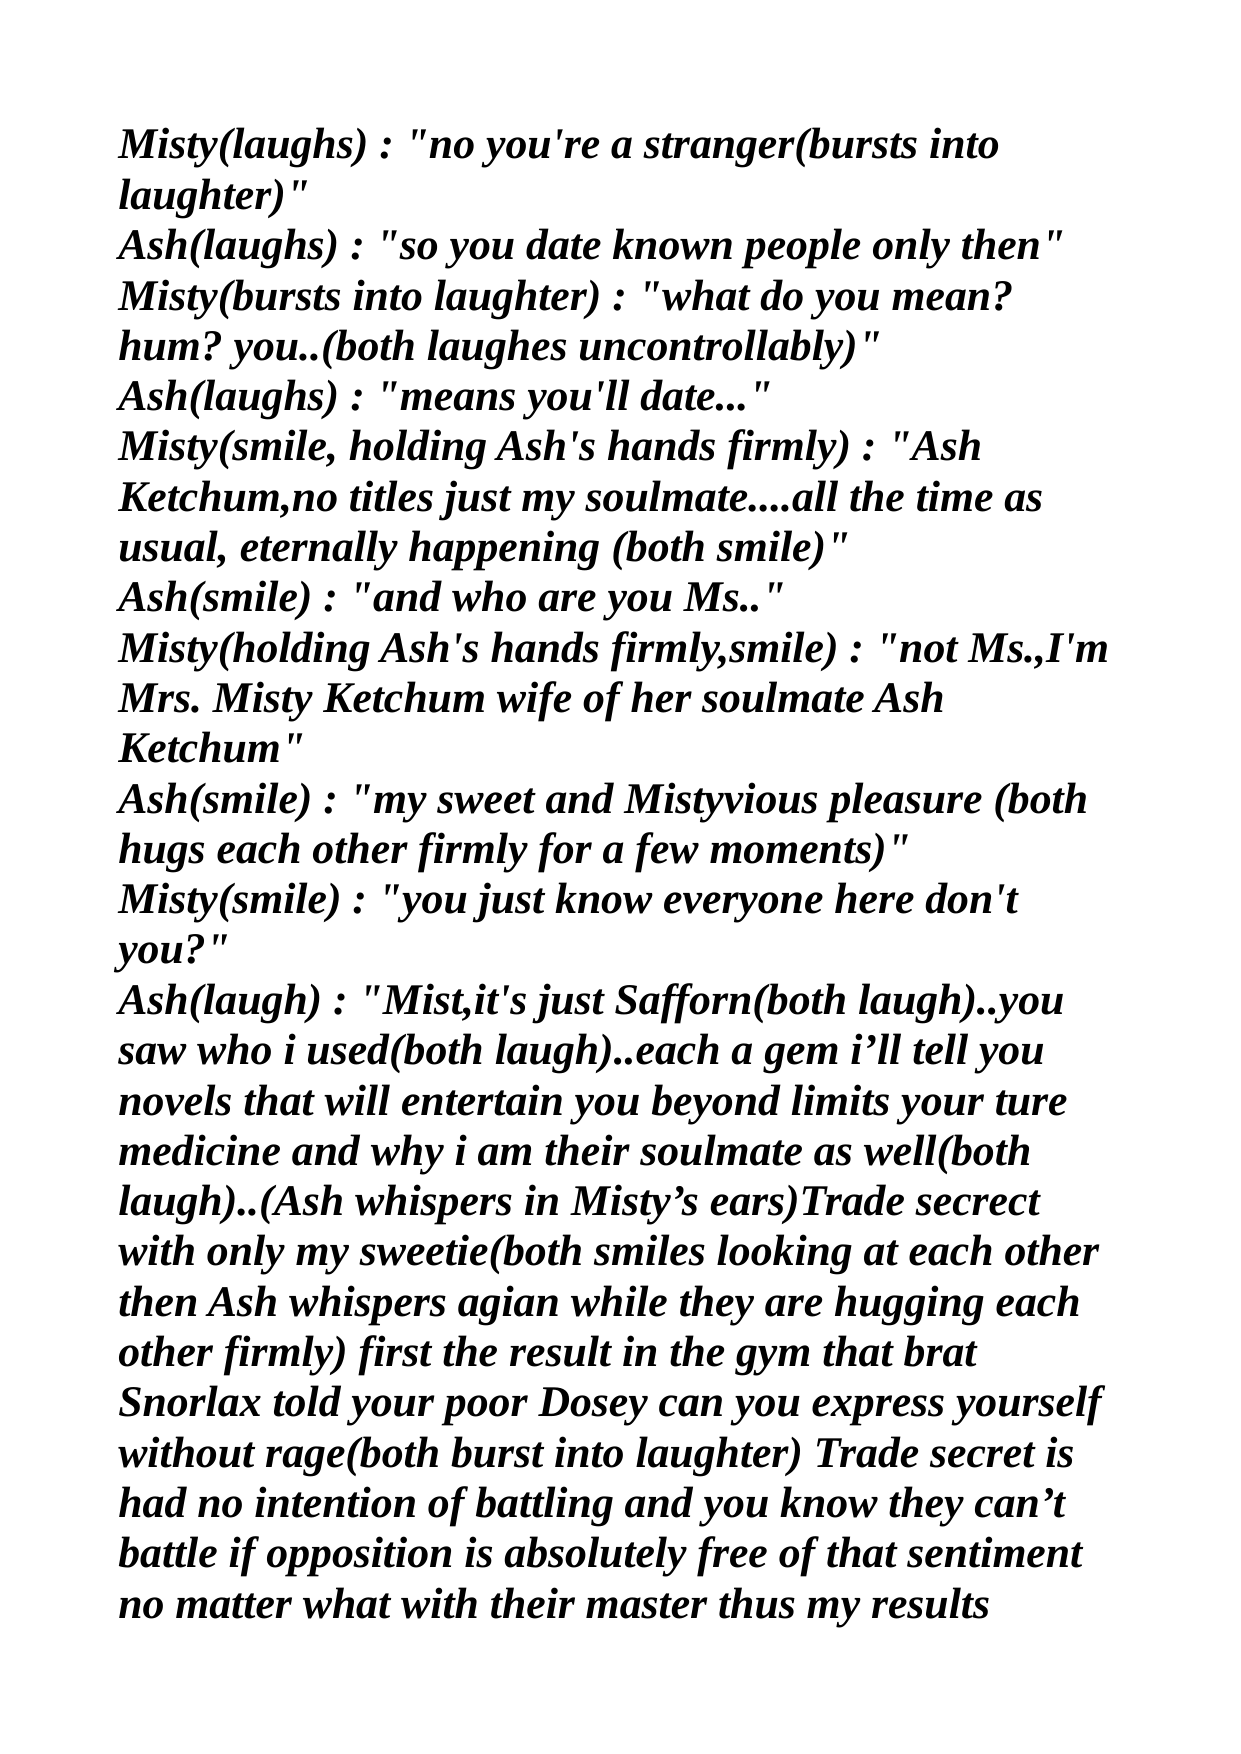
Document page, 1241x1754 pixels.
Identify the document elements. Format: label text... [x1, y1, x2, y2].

text Ash(laughs) : "so you date known people only then" [118, 219, 1122, 269]
text Ketchum,no titles just my soulmate....all the time as usual, eternally happening (both smile)" [118, 470, 1122, 571]
text Ketchum" [118, 722, 1122, 772]
text Misty(bursts into laughter) : "what do you mean?hum? you..(both laughes uncontrollably)" [118, 269, 1122, 370]
text Misty(laughs) : "no you're a stranger(bursts into laughter)" [118, 118, 1122, 219]
text Misty(smile) : "you just know everyone here don't you?" [118, 873, 1122, 973]
text Misty(holding Ash's hands firmly,smile) : "not Ms.,I'm [118, 621, 1122, 672]
text Ash(laugh) : "Mist,it's just Safforn(both laugh)..you saw who i used(both laugh)..each a gem i’ll tell you novels that will entertain you beyond limits your ture medicine and why i am their soulmate as well(both laugh)..(Ash whispers in Misty’s ears)Trade secrect with only my sweetie(both smiles looking at each other then Ash whispers agian while they are hugging each other firmly) first the result in the gym that brat Snorlax told your poor Dosey can you express yourself without rage(both burst into laughter) Trade secret is had no intention of battling and you know they can’t battle if opposition is absolutely free of that sentiment no matter what with their master thus my results [118, 973, 1122, 1627]
text Ash(smile) : "my sweet and Mistyvious pleasure (both hugs each other firmly for a few moments)" [118, 772, 1122, 873]
text Misty(smile, holding Ash's hands firmly) : "Ash [118, 420, 1122, 470]
text Ash(smile) : "and who are you Ms.." [118, 571, 1122, 621]
text Mrs. Misty Ketchum wife of her soulmate Ash [118, 672, 1122, 722]
text Ash(laughs) : "means you'll date..." [118, 370, 1122, 420]
